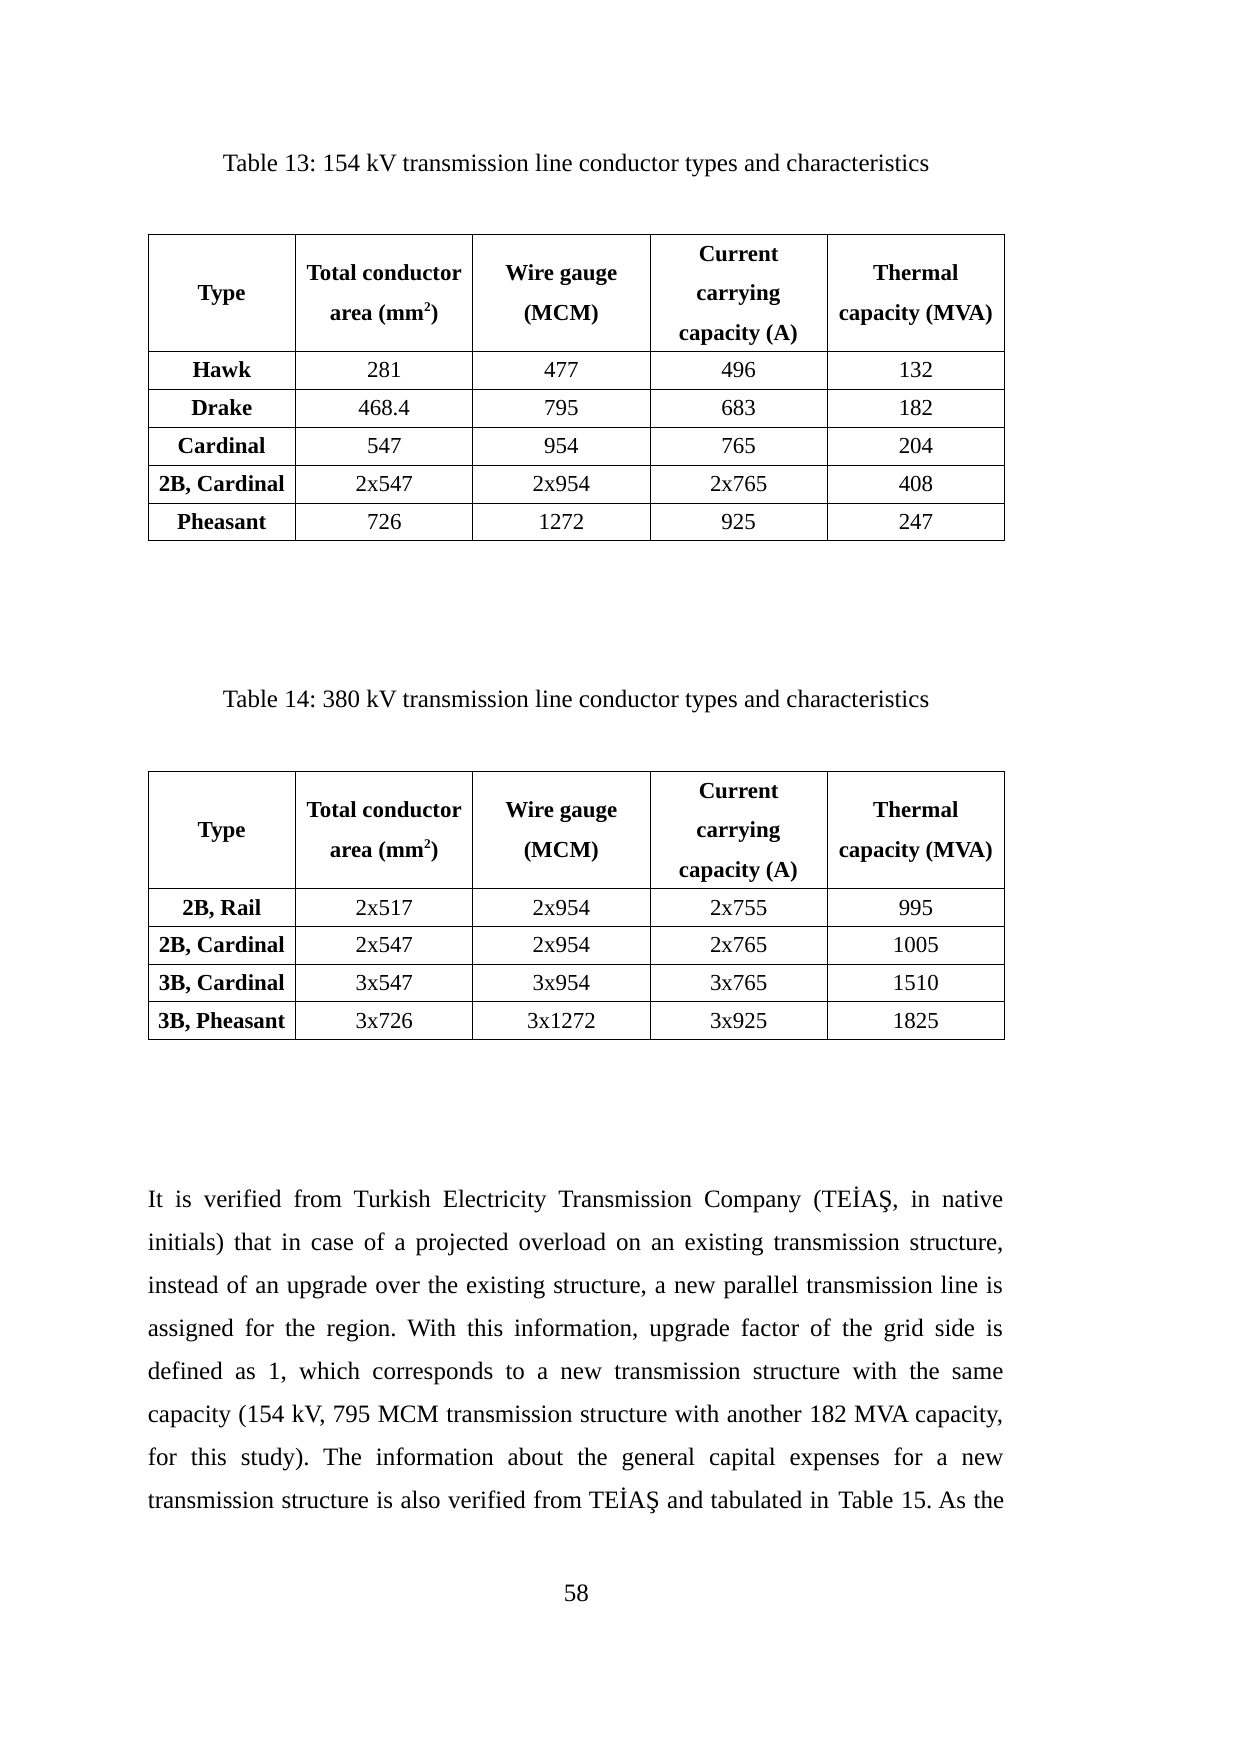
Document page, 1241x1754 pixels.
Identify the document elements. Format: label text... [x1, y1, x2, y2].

table_header Thermal capacity (MVA) [828, 235, 1004, 351]
table_header Type [149, 235, 295, 351]
table_cell 726 [296, 504, 472, 540]
table_cell 281 [296, 352, 472, 389]
table_cell Hawk [149, 352, 295, 389]
table_cell 795 [473, 390, 650, 427]
table_cell 2x517 [296, 889, 472, 926]
table_cell 2x954 [473, 466, 650, 502]
table_cell 2x954 [473, 927, 650, 963]
table_header Total conductor area (mm2) [296, 772, 472, 888]
table_header Thermal capacity (MVA) [828, 772, 1004, 888]
table_cell 468.4 [296, 390, 472, 427]
table_cell 3x1272 [473, 1002, 650, 1039]
table_header Type [149, 772, 295, 888]
table_cell 2x765 [651, 466, 827, 502]
text Table 13: 154 kV transmission line conductor types and characteristics [148, 148, 1004, 176]
text It is verified from Turkish Electricity Transmission Company (TEİAŞ, in native initials) that in case of a projected overload on an existing transmission structure, instead of an upgrade over the existing structure, a new parallel transmission line is assigned for the region. With this information, upgrade factor of the grid side is defined as 1, which corresponds to a new transmission structure with the same capacity (154 kV, 795 MCM transmission structure with another 182 MVA capacity, for this study). The information about the general capital expenses for a new transmission structure is also verified from TEİAŞ and tabulated in Table 15. As the [148, 1184, 1004, 1514]
table_cell 2x547 [296, 466, 472, 502]
text Table 14: 380 kV transmission line conductor types and characteristics [148, 684, 1004, 713]
table_cell 1510 [828, 965, 1004, 1001]
table_cell 132 [828, 352, 1004, 389]
table_cell 2B, Cardinal [149, 927, 295, 963]
table_cell 247 [828, 504, 1004, 540]
table_header Current carrying capacity (A) [651, 772, 827, 888]
table_header Wire gauge (MCM) [473, 772, 650, 888]
table_cell Drake [149, 390, 295, 427]
table_header Total conductor area (mm2) [296, 235, 472, 351]
table_cell 1005 [828, 927, 1004, 963]
table_cell 1825 [828, 1002, 1004, 1039]
table_cell 2x954 [473, 889, 650, 926]
table_cell 3B, Cardinal [149, 965, 295, 1001]
table_cell 3x547 [296, 965, 472, 1001]
table_cell 925 [651, 504, 827, 540]
table_cell 2B, Cardinal [149, 466, 295, 502]
table_header Wire gauge (MCM) [473, 235, 650, 351]
table_cell 765 [651, 428, 827, 464]
table_cell 496 [651, 352, 827, 389]
table_cell 2x755 [651, 889, 827, 926]
table_cell 182 [828, 390, 1004, 427]
table_cell 204 [828, 428, 1004, 464]
table_cell 477 [473, 352, 650, 389]
table_cell 954 [473, 428, 650, 464]
table_cell 683 [651, 390, 827, 427]
table_cell 547 [296, 428, 472, 464]
table_cell 3x765 [651, 965, 827, 1001]
table_cell Pheasant [149, 504, 295, 540]
table_cell 3x954 [473, 965, 650, 1001]
table_cell 3x925 [651, 1002, 827, 1039]
table_cell 2x547 [296, 927, 472, 963]
table_cell 3B, Pheasant [149, 1002, 295, 1039]
table_cell 408 [828, 466, 1004, 502]
table_header Current carrying capacity (A) [651, 235, 827, 351]
table_cell 2B, Rail [149, 889, 295, 926]
table_cell 3x726 [296, 1002, 472, 1039]
table_cell 2x765 [651, 927, 827, 963]
table_cell 995 [828, 889, 1004, 926]
table_cell Cardinal [149, 428, 295, 464]
table_cell 1272 [473, 504, 650, 540]
